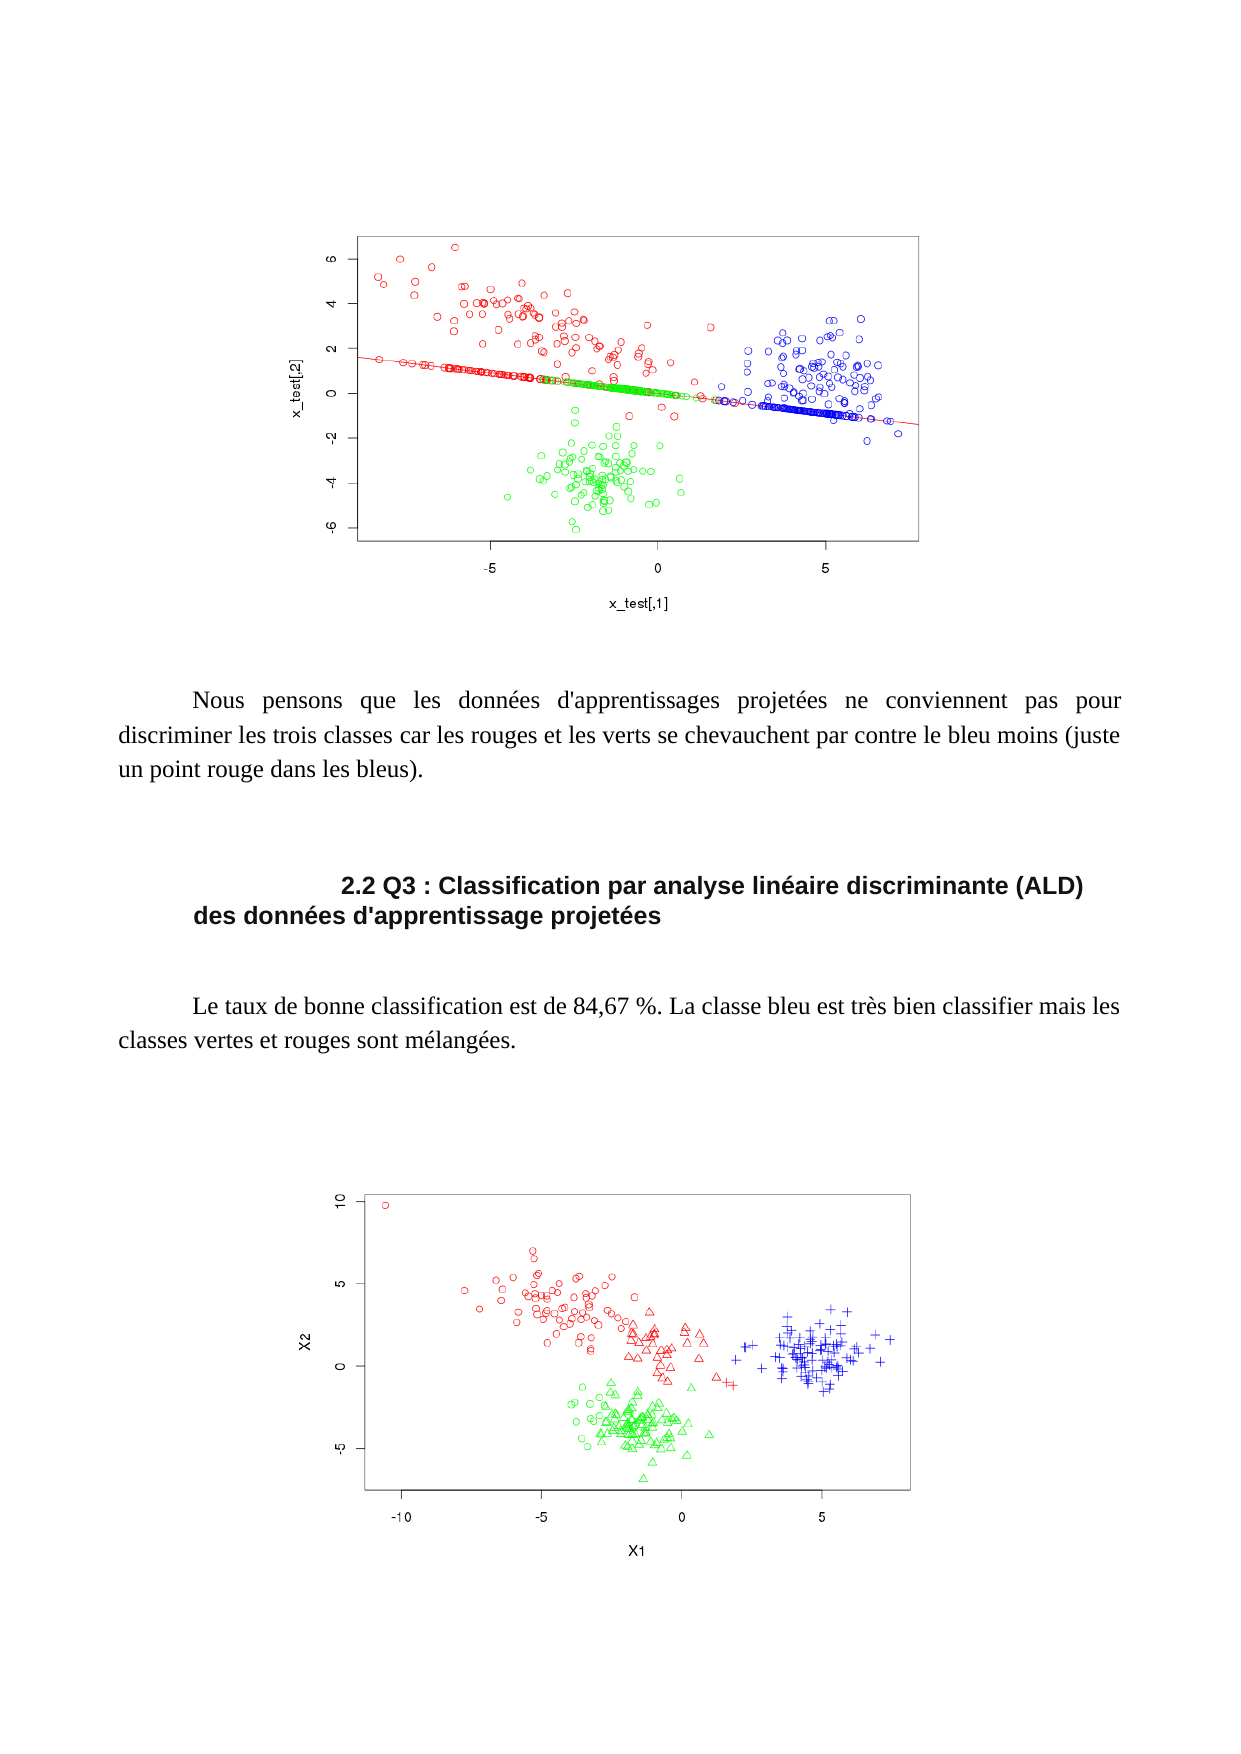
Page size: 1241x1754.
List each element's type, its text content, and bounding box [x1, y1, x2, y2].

text Nous pensons que les données d'apprentissages projetées ne conviennent pas pour discriminer les trois classes car les rouges et les verts se chevauchent par contre le bleu moins (juste un point rouge dans les bleus). [118, 686, 1122, 783]
subtitle 2.2 Q3 : Classification par analyse linéaire discriminante (ALD) des données d'apprentissage projetées [118, 867, 1122, 929]
picture [284, 163, 956, 631]
text Le taux de bonne classification est de 84,67 %. La classe bleu est très bien classifier mais les classes vertes et rouges sont mélangées. [118, 991, 1122, 1054]
picture [294, 1123, 946, 1578]
